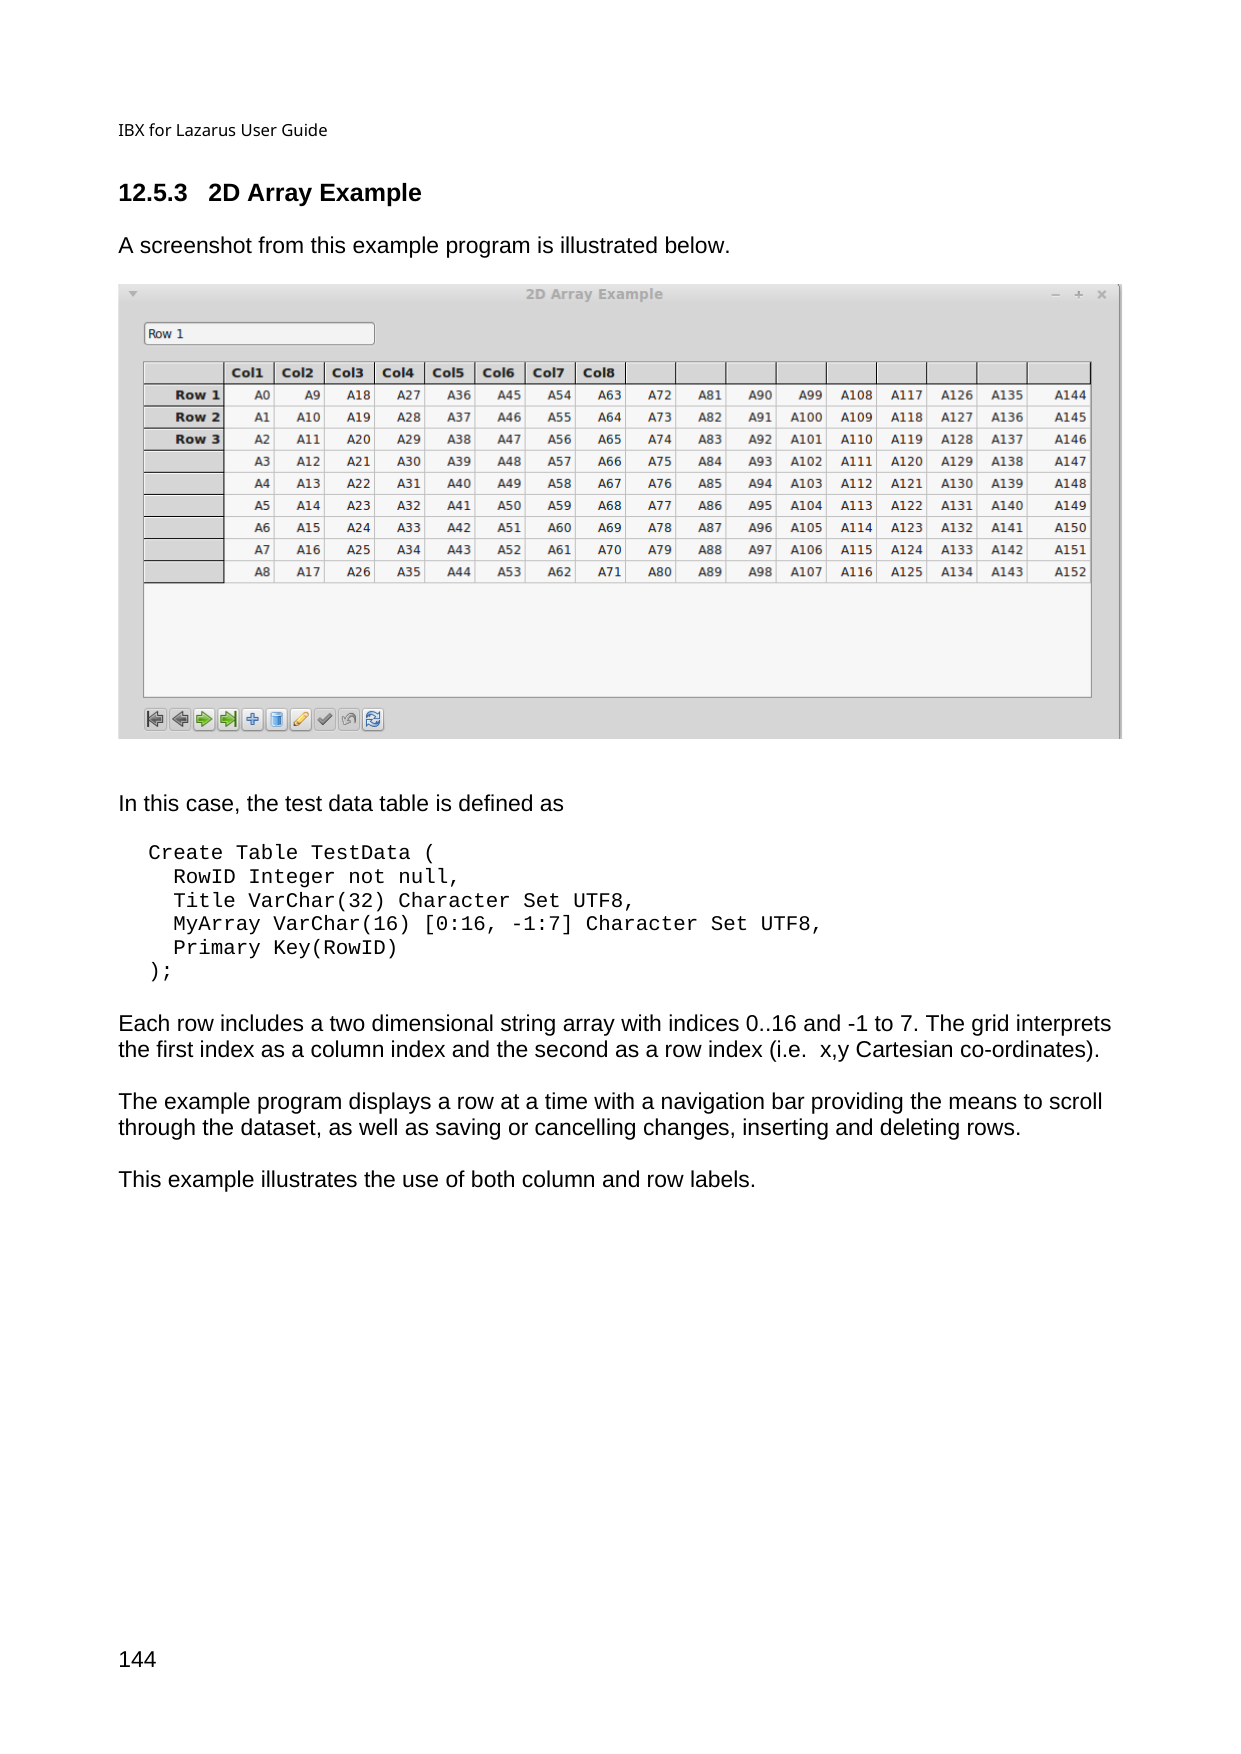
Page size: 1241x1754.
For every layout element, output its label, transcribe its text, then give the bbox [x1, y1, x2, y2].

text MyArray VarChar(16) [0:16, -1:7] Character Set UTF8, [148, 913, 1122, 937]
text Primary Key(RowID) [148, 937, 1122, 961]
text RowID Integer not null, [148, 866, 1122, 889]
text Title VarChar(32) Character Set UTF8, [148, 889, 1122, 913]
subtitle 2D Array Example [118, 178, 1122, 207]
text This example illustrates the use of both column and row labels. [118, 1166, 1122, 1192]
text Each row includes a two dimensional string array with indices 0..16 and -1 to 7. The grid interprets the first index as a column index and the second as a row index (i.e. x,y Cartesian co-ordinates). [118, 1010, 1122, 1062]
text Create Table TestData ( [148, 842, 1122, 866]
text The example program displays a row at a time with a navigation bar providing the means to scroll through the dataset, as well as saving or cancelling changes, inserting and deleting rows. [118, 1088, 1122, 1141]
picture [118, 284, 1123, 739]
text In this case, the test data table is defined as [118, 790, 1122, 817]
text A screenshot from this example program is illustrated below. [118, 232, 1122, 259]
text ); [148, 961, 1122, 984]
